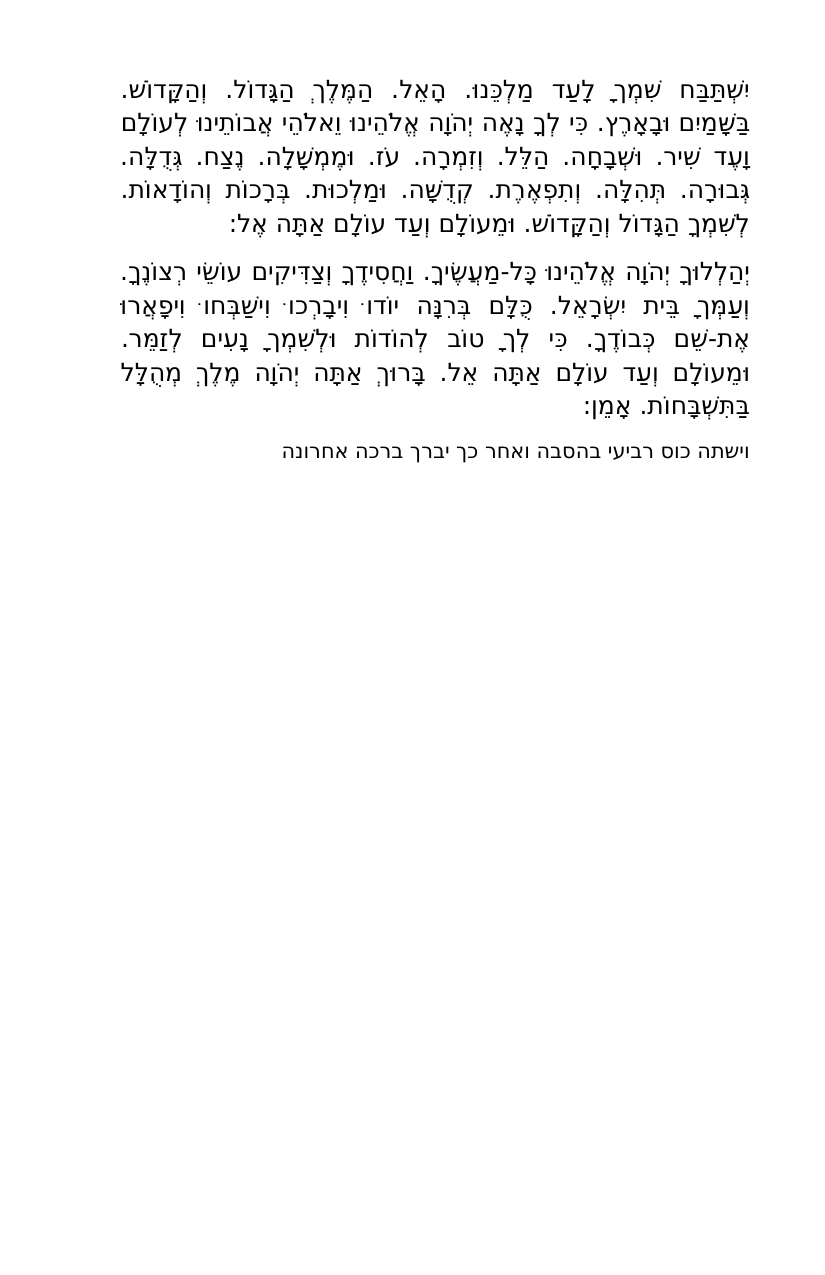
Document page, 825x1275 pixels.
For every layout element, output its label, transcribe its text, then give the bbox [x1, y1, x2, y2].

text וישתה כוס רביעי בהסבה ואחר כך יברך ברכה אחרונה [120, 439, 750, 464]
text יְהַלְלוּךָ יְהֹוָה אֱלֹהֵינוּ כָּל-מַעֲשֶׂיךָ. וַחֲסִידֶךָ וְצַדִּיקִים עוֹשֵׂי רְצוֹנֶךָ. וְעַמְּךָ בֵּית יִשְׂרָאֵל. כֻּלָּם בְּרִנָּה יוֹדוּ וִיבָרְכוּ וִישַׁבְּחוּ וִיפָאֲרוּ אֶת-שֵׁם כְּבוֹדֶךָ. כִּי לְךָ טוֹב לְהוֹדוֹת וּלְשִׁמְךָ נָעִים לְזַמֵּר. וּמֵעוֹלָם וְעַד עוֹלָם אַתָּה אֵל. בָּרוּךְ אַתָּה יְהֹוָה מֶלֶךְ מְהֻלָּל בַּתִּשְׁבָּחוֹת. אָמֵן: [120, 257, 750, 421]
text יִשְׁתַּבַּח שִׁמְךָ לָעַד מַלְכֵּנוּ. הָאֵל. הַמֶּלֶךְ הַגָּדוֹל. וְהַקָּדוֹשׁ. בַּשָּׁמַיִם וּבָאָרֶץ. כִּי לְךָ נָאֶה יְהֹוָה אֱלֹהֵינוּ וֵאלֹהֵי אֲבוֹתֵינוּ לְעוֹלָם וָעֶד שִׁיר. וּשְׁבָחָה. הַלֵּל. וְזִמְרָה. עֹז. וּמֶמְשָׁלָה. נֶצַח. גְּדֻלָּה. גְּבוּרָה. תְּהִלָּה. וְתִפְאֶרֶת. קְדֻשָּׁה. וּמַלְכוּת. בְּרָכוֹת וְהוֹדָאוֹת. לְשִׁמְךָ הַגָּדוֹל וְהַקָּדוֹשׁ. וּמֵעוֹלָם וְעַד עוֹלָם אַתָּה אֶל: [120, 75, 750, 238]
